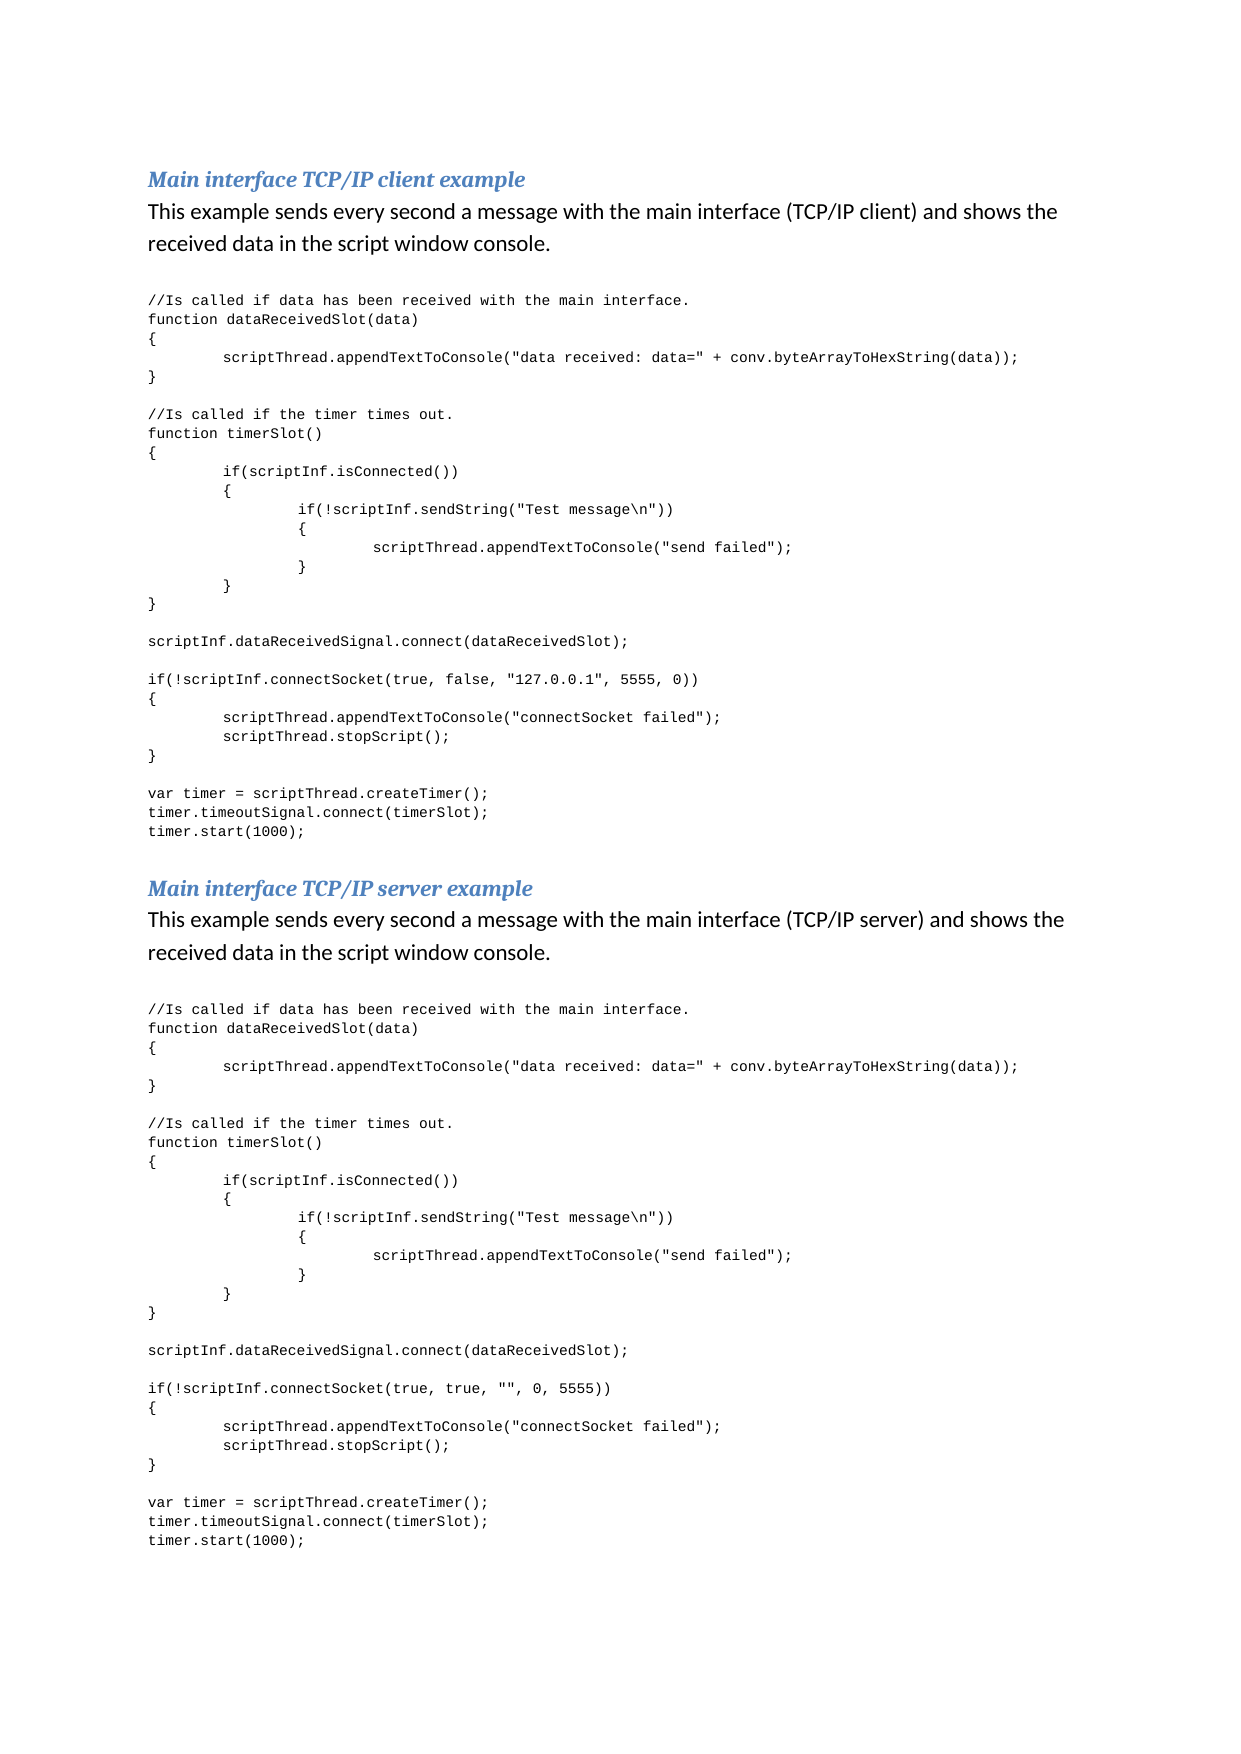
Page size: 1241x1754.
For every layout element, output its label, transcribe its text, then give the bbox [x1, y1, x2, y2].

text } [148, 1267, 1093, 1284]
text This example sends every second a message with the main interface (TCP/IP server) and shows the received data in the script window console. [148, 906, 1093, 966]
text scriptThread.appendTextToConsole("connectSocket failed"); [148, 1419, 1093, 1436]
text { [148, 1229, 1093, 1246]
text timer.start(1000); [148, 1533, 1093, 1549]
text var timer = scriptThread.createTimer(); [148, 1495, 1093, 1512]
text timer.timeoutSignal.connect(timerSlot); [148, 805, 1093, 822]
text scriptThread.appendTextToConsole("data received: data=" + conv.byteArrayToHexString(data)); [148, 1059, 1093, 1076]
text timer.timeoutSignal.connect(timerSlot); [148, 1514, 1093, 1531]
text //Is called if the timer times out. [148, 1116, 1093, 1132]
text if(!scriptInf.sendString("Test message\n")) [148, 502, 1093, 518]
text function dataReceivedSlot(data) [148, 1021, 1093, 1038]
text { [148, 1400, 1093, 1417]
text scriptThread.appendTextToConsole("send failed"); [148, 1248, 1093, 1265]
text timer.start(1000); [148, 824, 1093, 841]
text } [148, 369, 1093, 386]
text { [148, 1154, 1093, 1170]
text scriptInf.dataReceivedSignal.connect(dataReceivedSlot); [148, 1343, 1093, 1360]
subtitle Main interface TCP/IP server example [148, 875, 1093, 902]
text var timer = scriptThread.createTimer(); [148, 786, 1093, 803]
text if(scriptInf.isConnected()) [148, 464, 1093, 481]
text { [148, 521, 1093, 537]
text } [148, 1286, 1093, 1303]
text scriptThread.appendTextToConsole("connectSocket failed"); [148, 710, 1093, 727]
text if(scriptInf.isConnected()) [148, 1173, 1093, 1189]
text if(!scriptInf.sendString("Test message\n")) [148, 1211, 1093, 1227]
text function dataReceivedSlot(data) [148, 312, 1093, 329]
text This example sends every second a message with the main interface (TCP/IP client) and shows the received data in the script window console. [148, 197, 1093, 257]
text //Is called if data has been received with the main interface. [148, 293, 1093, 310]
text scriptThread.appendTextToConsole("send failed"); [148, 540, 1093, 556]
text function timerSlot() [148, 1135, 1093, 1151]
text { [148, 331, 1093, 348]
text //Is called if data has been received with the main interface. [148, 1002, 1093, 1019]
text { [148, 1040, 1093, 1057]
text //Is called if the timer times out. [148, 407, 1093, 424]
text } [148, 578, 1093, 594]
text { [148, 483, 1093, 499]
text } [148, 1305, 1093, 1322]
text if(!scriptInf.connectSocket(true, true, "", 0, 5555)) [148, 1381, 1093, 1398]
text } [148, 1078, 1093, 1094]
text { [148, 445, 1093, 462]
text } [148, 1457, 1093, 1474]
text if(!scriptInf.connectSocket(true, false, "127.0.0.1", 5555, 0)) [148, 672, 1093, 689]
text } [148, 748, 1093, 765]
text { [148, 691, 1093, 708]
text } [148, 597, 1093, 613]
text scriptInf.dataReceivedSignal.connect(dataReceivedSlot); [148, 634, 1093, 651]
text scriptThread.appendTextToConsole("data received: data=" + conv.byteArrayToHexString(data)); [148, 350, 1093, 367]
text function timerSlot() [148, 426, 1093, 443]
text scriptThread.stopScript(); [148, 729, 1093, 746]
text } [148, 559, 1093, 575]
subtitle Main interface TCP/IP client example [148, 167, 1093, 193]
text { [148, 1192, 1093, 1208]
text scriptThread.stopScript(); [148, 1438, 1093, 1455]
